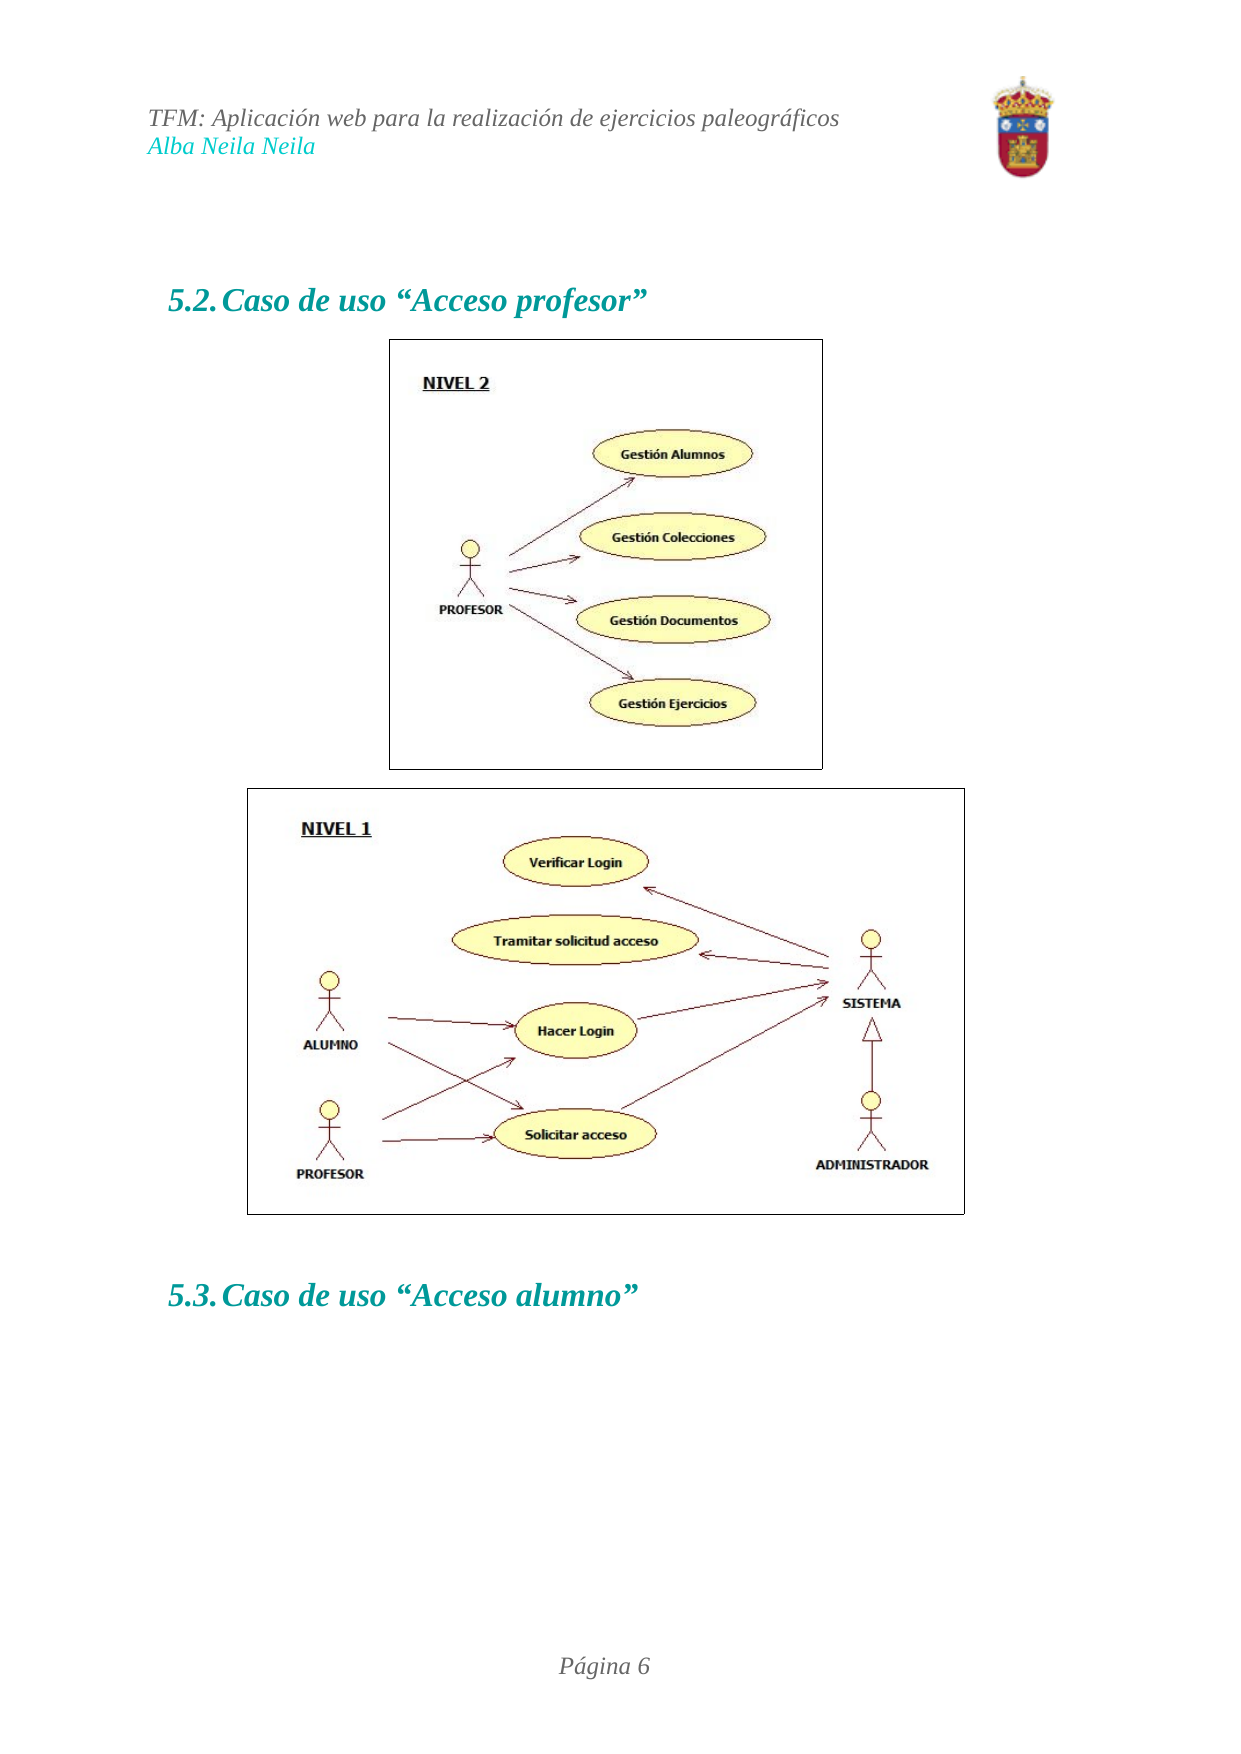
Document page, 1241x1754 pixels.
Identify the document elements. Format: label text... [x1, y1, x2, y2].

subtitle Caso de uso “Acceso profesor” [159, 280, 1063, 319]
picture [986, 76, 1063, 186]
subtitle Caso de uso “Acceso alumno” [159, 1276, 1063, 1314]
picture [391, 342, 819, 766]
picture [250, 790, 961, 1211]
